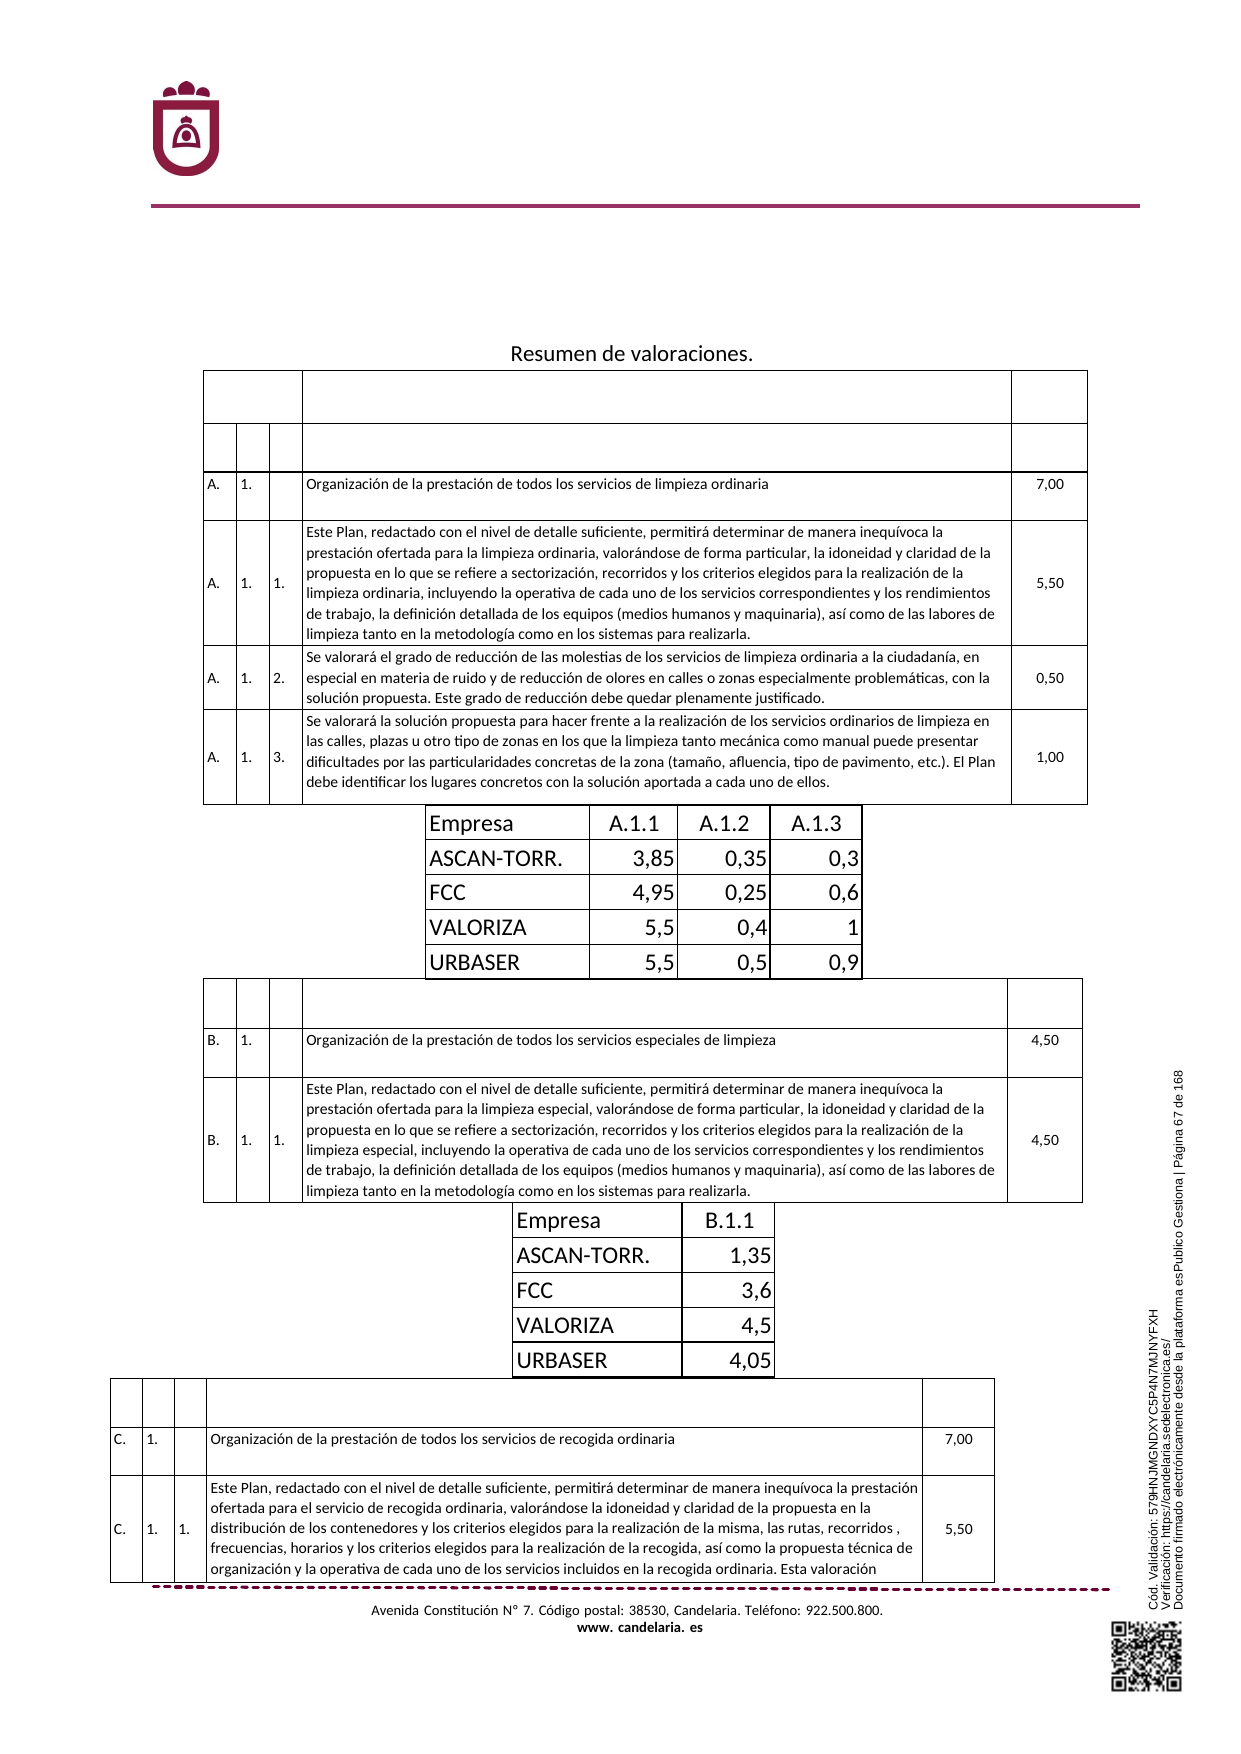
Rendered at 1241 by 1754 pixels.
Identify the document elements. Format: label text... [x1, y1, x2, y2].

table_cell 0,6 [771, 875, 861, 908]
table_cell [425, 1306, 512, 1341]
table_cell [425, 1203, 512, 1237]
table_cell [270, 979, 302, 1028]
table_cell [1012, 1203, 1082, 1237]
table_cell [1012, 944, 1082, 978]
table_cell [1083, 909, 1088, 943]
table_cell [425, 1341, 512, 1376]
table_cell [1083, 1271, 1088, 1306]
table_cell 4,50 [1008, 979, 1082, 1028]
table_cell [175, 1428, 206, 1475]
table_cell [204, 805, 237, 839]
table_cell ASCAN-TORR. [513, 1238, 681, 1271]
table_cell 3,6 [683, 1273, 774, 1306]
table_cell 5,5 [590, 945, 677, 978]
table_cell Empresa [513, 1203, 681, 1237]
table_cell [1012, 874, 1082, 908]
table_cell 1. [237, 521, 269, 645]
table_cell ASCAN-TORR. [426, 840, 589, 874]
table_cell [237, 1341, 269, 1376]
table_cell [270, 1203, 302, 1237]
table_cell [1012, 1306, 1082, 1341]
table_cell 4,5 [683, 1308, 774, 1341]
table_cell 1. [237, 1078, 269, 1202]
table_cell [237, 1203, 269, 1237]
table_cell [1083, 1341, 1088, 1376]
table_cell 1. [237, 473, 269, 520]
table_cell [204, 909, 237, 943]
table_cell 3,85 [590, 840, 677, 874]
table_cell 1,35 [683, 1238, 774, 1271]
table_cell 4,50 [1008, 1078, 1082, 1202]
table_cell 4,05 [683, 1343, 774, 1376]
table_cell 1. [143, 1428, 174, 1475]
table_cell [862, 1237, 1007, 1271]
table_cell Organización de la prestación de todos los servicios de recogida ordinaria [207, 1428, 922, 1475]
table_cell [303, 1306, 425, 1341]
table_cell C. [111, 1476, 142, 1582]
table_cell [204, 944, 237, 978]
table_cell 2. [270, 646, 302, 709]
table_cell [425, 1237, 512, 1271]
table_cell [862, 1203, 1007, 1237]
table_cell [775, 1203, 862, 1237]
table_cell [237, 839, 269, 874]
table_cell [425, 1271, 512, 1306]
table_cell 0,3 [771, 840, 861, 874]
table_cell 1. [270, 521, 302, 645]
table_cell [204, 1341, 237, 1376]
table_cell 1. [175, 1476, 206, 1582]
table_cell [270, 424, 302, 471]
table_cell [270, 1237, 302, 1271]
table_cell [270, 1306, 302, 1341]
table_cell [270, 909, 302, 943]
table_cell [1007, 1203, 1012, 1237]
table_cell 0,9 [771, 945, 861, 978]
table_cell 0,35 [678, 840, 769, 874]
table_cell [1083, 805, 1088, 839]
table_cell [270, 1341, 302, 1376]
table_cell [863, 874, 1007, 908]
table_cell [237, 1271, 269, 1306]
table_cell 4,95 [590, 875, 677, 908]
table_cell 7,00 [1012, 424, 1087, 471]
table_cell [270, 944, 302, 978]
table_cell VALORIZA [426, 910, 589, 943]
table_cell [1083, 1028, 1088, 1077]
table_cell [862, 1341, 1007, 1376]
table_cell [303, 839, 425, 874]
table_cell [204, 839, 237, 874]
table_cell [1007, 1306, 1012, 1341]
table_header [143, 1379, 174, 1427]
table_cell Se valorará el grado de reducción de las molestias de los servicios de limpieza ordinaria a la ciudadanía, en especial en materia de ruido y de reducción de olores en calles o zonas especialmente problemáticas, con la solución propuesta. Este grado de reducción debe quedar plenamente justificado. [303, 646, 1011, 709]
table_cell [237, 874, 269, 908]
table_cell [862, 1306, 1007, 1341]
table_cell [863, 805, 1007, 839]
table_cell [1007, 874, 1012, 908]
table_header CRITERIOS DE VALORACIÓN [303, 371, 1011, 423]
table_cell Se valorará la solución propuesta para hacer frente a la realización de los servicios ordinarios de limpieza en las calles, plazas u otro tipo de zonas en los que la limpieza tanto mecánica como manual puede presentar dificultades por las particularidades concretas de la zona (tamaño, afluencia, tipo de pavimento, etc.). El Plan debe identificar los lugares concretos con la solución aportada a cada uno de ellos. [303, 710, 1011, 804]
table_header [175, 1379, 206, 1427]
table_cell [1007, 1271, 1012, 1306]
table_cell Este Plan, redactado con el nivel de detalle suficiente, permitirá determinar de manera inequívoca la prestación ofertada para el servicio de recogida ordinaria, valorándose la idoneidad y claridad de la propuesta en la distribución de los contenedores y los criterios elegidos para la realización de la misma, las rutas, recorridos , frecuencias, horarios y los criterios elegidos para la realización de la recogida, así como la propuesta técnica de organización y la operativa de cada uno de los servicios incluidos en la recogida ordinaria. Esta valoración [207, 1476, 922, 1582]
table_cell A.1.3 [771, 806, 861, 839]
table_cell [270, 839, 302, 874]
table_cell [862, 1271, 1007, 1306]
table_cell [303, 1271, 425, 1306]
table_cell A. PLAN DE ORGANIZACIÓN DE SERVICIOS DE LIMPIEZA ORDINARIA [303, 424, 1011, 471]
table_cell A. [204, 646, 236, 709]
table_cell 5,50 [923, 1476, 994, 1582]
table_cell [1007, 909, 1012, 943]
table_cell [237, 944, 269, 978]
table_cell 1. [237, 646, 269, 709]
table_cell [270, 473, 302, 520]
table_cell A. [204, 521, 236, 645]
table_header 7,00 [923, 1379, 994, 1427]
table_cell [303, 805, 425, 839]
table_cell [775, 1237, 862, 1271]
table_cell [303, 874, 425, 908]
table_cell B.1.1 [683, 1203, 774, 1237]
table_header Nº IDE. [204, 371, 302, 423]
table_cell Este Plan, redactado con el nivel de detalle suficiente, permitirá determinar de manera inequívoca la prestación ofertada para la limpieza especial, valorándose de forma particular, la idoneidad y claridad de la propuesta en lo que se refiere a sectorización, recorridos y los criterios elegidos para la realización de la limpieza especial, incluyendo la operativa de cada uno de los servicios correspondientes y los rendimientos de trabajo, la definición detallada de los equipos (medios humanos y maquinaria), así como de las labores de limpieza tanto en la metodología como en los sistemas para realizarla. [303, 1078, 1007, 1202]
table_cell [1012, 1341, 1082, 1376]
table_cell Organización de la prestación de todos los servicios especiales de limpieza [303, 1029, 1007, 1077]
table_cell 1,00 [1012, 710, 1087, 804]
table_cell [237, 909, 269, 943]
table_cell 1. [143, 1476, 174, 1582]
table_cell 7,00 [923, 1428, 994, 1475]
table_cell 0,50 [1012, 646, 1087, 709]
table_cell 1. [237, 1029, 269, 1077]
table_cell [863, 909, 1007, 943]
table_cell [1083, 1077, 1088, 1202]
table_cell 1. [237, 710, 269, 804]
table_header PUNTOS [1012, 371, 1087, 423]
table_cell FCC [426, 875, 589, 908]
table_cell [1007, 805, 1012, 839]
table_cell [303, 1341, 425, 1376]
table_cell [270, 1271, 302, 1306]
table_cell 1. [270, 1078, 302, 1202]
table_cell [1012, 1271, 1082, 1306]
table_cell [1083, 1202, 1088, 1237]
table_cell [1007, 1341, 1012, 1376]
table_cell 5,50 [1012, 521, 1087, 645]
table_cell [1083, 1237, 1088, 1271]
table_cell [303, 1237, 425, 1271]
table_cell [237, 979, 269, 1028]
table_cell [303, 944, 425, 978]
table_cell URBASER [426, 945, 589, 978]
table_cell B. [204, 1078, 236, 1202]
table_cell [204, 1203, 237, 1237]
table_cell [270, 874, 302, 908]
table_cell [1012, 805, 1082, 839]
table_cell [1083, 944, 1088, 978]
table_cell [303, 909, 425, 943]
table_header C. PLAN DE ORGANIZACIÓN DE SERVICIOS DE RECOGIDA ORDINARIA [207, 1379, 922, 1427]
table_cell B. [204, 1029, 236, 1077]
table_cell 7,00 [1012, 473, 1087, 520]
table_cell [237, 1237, 269, 1271]
table_cell [237, 1306, 269, 1341]
table_cell B. PLAN DE ORGANIZACIÓN DE SERVICIOS ESPECIALES DE LIMPIEZA [303, 979, 1007, 1028]
table_cell Este Plan, redactado con el nivel de detalle suficiente, permitirá determinar de manera inequívoca la prestación ofertada para la limpieza ordinaria, valorándose de forma particular, la idoneidad y claridad de la propuesta en lo que se refiere a sectorización, recorridos y los criterios elegidos para la realización de la limpieza ordinaria, incluyendo la operativa de cada uno de los servicios correspondientes y los rendimientos de trabajo, la definición detallada de los equipos (medios humanos y maquinaria), así como de las labores de limpieza tanto en la metodología como en los sistemas para realizarla. [303, 521, 1011, 645]
table_cell [1007, 1237, 1012, 1271]
table_cell [863, 944, 1007, 978]
table_cell URBASER [513, 1343, 681, 1376]
table_cell A.1.2 [678, 806, 769, 839]
table_cell [1012, 839, 1082, 874]
table_cell [1012, 909, 1082, 943]
table_cell A. [204, 473, 236, 520]
table_cell 0,25 [678, 875, 769, 908]
table_cell [204, 1237, 237, 1271]
table_cell B. [204, 979, 236, 1028]
table_cell [1007, 839, 1012, 874]
table_cell 3. [270, 710, 302, 804]
text Resumen de valoraciones. [510, 340, 1144, 367]
table_cell 1 [771, 910, 861, 943]
table_cell 5,5 [590, 910, 677, 943]
table_cell [204, 874, 237, 908]
table_cell [237, 424, 269, 471]
table_cell [863, 839, 1007, 874]
table_cell FCC [513, 1273, 681, 1306]
table_cell [303, 1203, 425, 1237]
table_cell [204, 1271, 237, 1306]
table_cell 0,5 [678, 945, 769, 978]
table_cell [270, 1029, 302, 1077]
table_cell 4,50 [1008, 1029, 1082, 1077]
table_cell [1012, 1237, 1082, 1271]
table_cell C. [111, 1428, 142, 1475]
table_cell VALORIZA [513, 1308, 681, 1341]
table_cell Empresa [426, 806, 589, 839]
table_header C. [111, 1379, 142, 1427]
table_cell A. [204, 424, 236, 471]
table_cell [204, 1306, 237, 1341]
table_cell [1083, 874, 1088, 908]
table_cell A. [204, 710, 236, 804]
table_cell [270, 805, 302, 839]
table_cell [1083, 1306, 1088, 1341]
table_cell [775, 1271, 862, 1306]
table_cell [1083, 978, 1088, 1028]
table_cell [237, 805, 269, 839]
table_cell [775, 1341, 862, 1376]
table_cell [1007, 944, 1012, 978]
table_cell [1083, 839, 1088, 874]
table_cell 0,4 [678, 910, 769, 943]
table_cell A.1.1 [590, 806, 677, 839]
table_cell Organización de la prestación de todos los servicios de limpieza ordinaria [303, 473, 1011, 520]
table_cell [775, 1306, 862, 1341]
